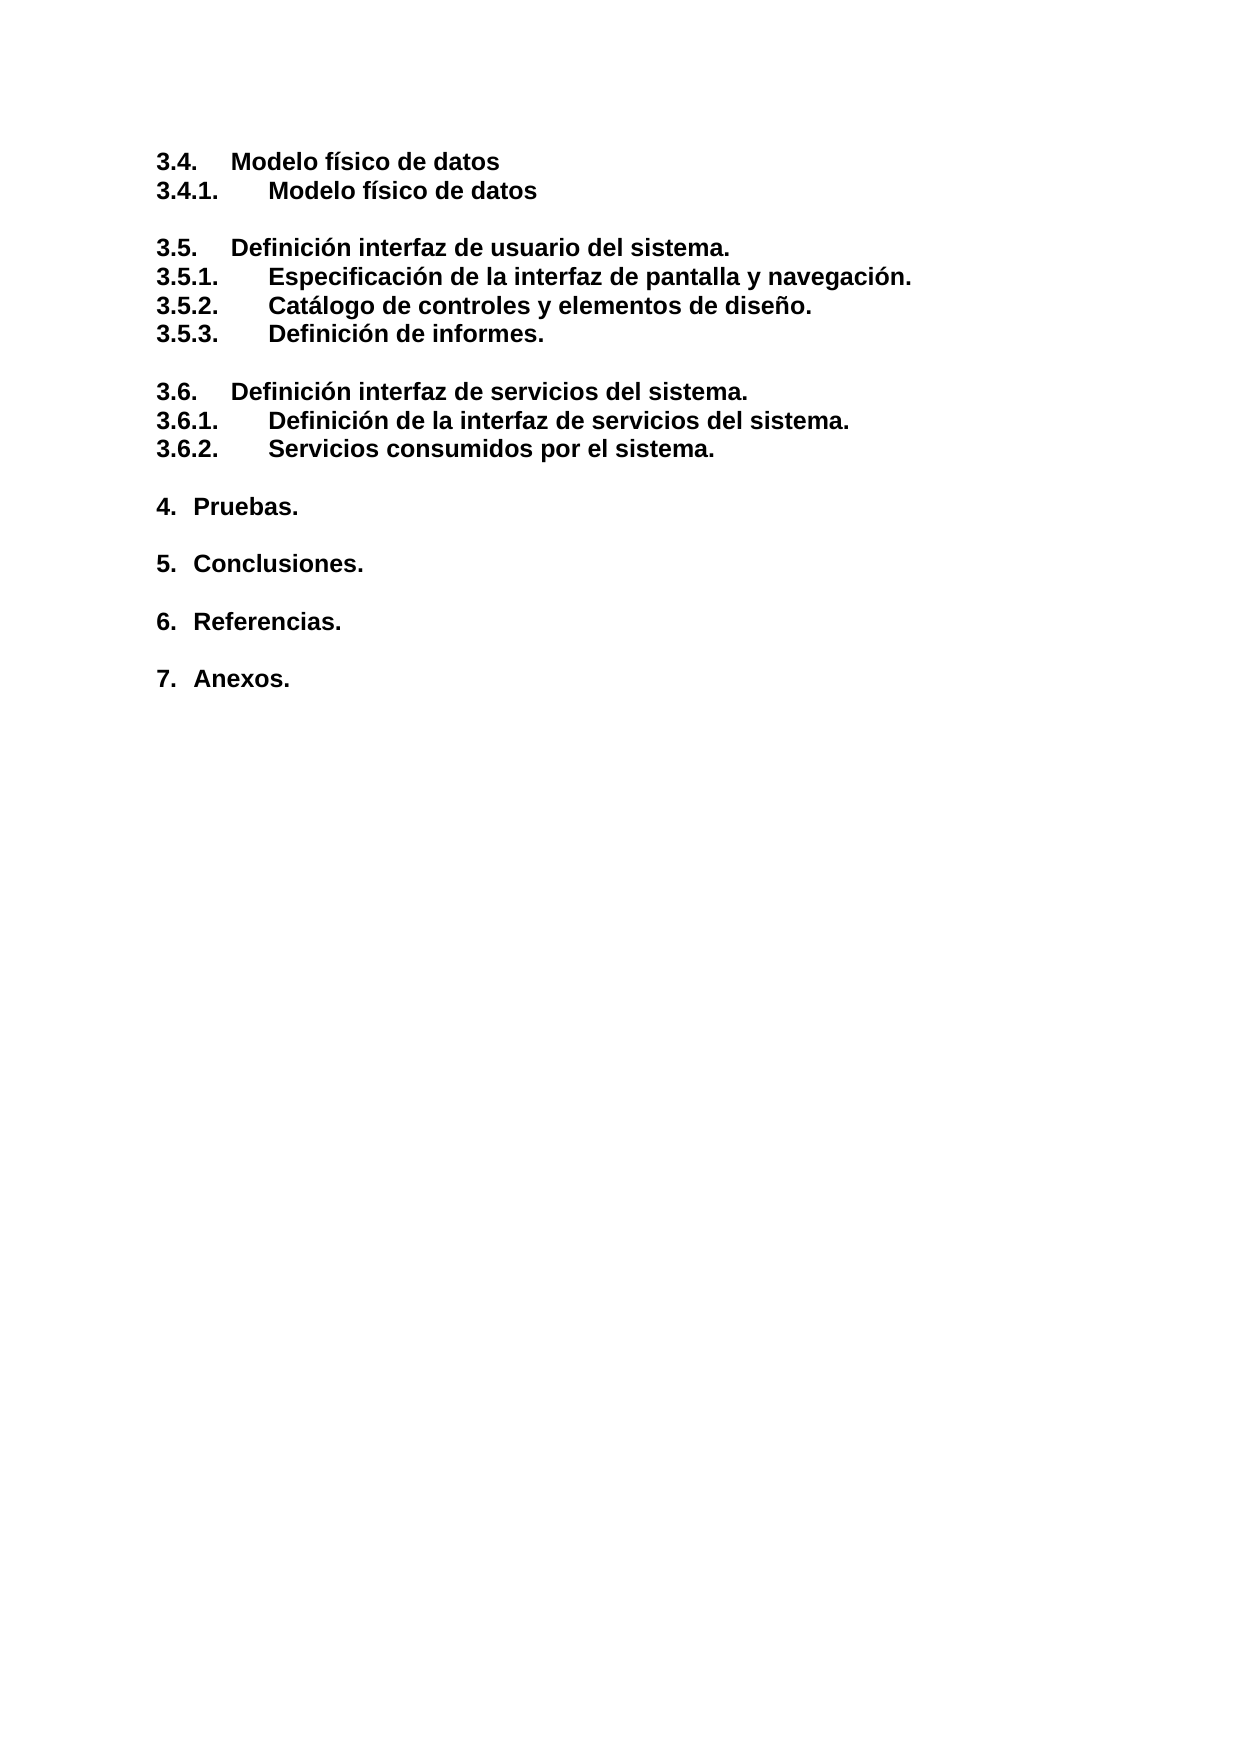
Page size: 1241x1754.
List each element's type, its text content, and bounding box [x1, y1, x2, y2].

list Definición interfaz de usuario del sistema. [156, 233, 1093, 262]
list Definición de la interfaz de servicios del sistema. [156, 406, 1093, 434]
list Modelo físico de datos [156, 147, 1093, 176]
list Especificación de la interfaz de pantalla y navegación. [156, 262, 1093, 291]
list Conclusiones. [156, 549, 1093, 578]
list Definición interfaz de servicios del sistema. [156, 377, 1093, 406]
list Servicios consumidos por el sistema. [156, 434, 1093, 463]
list Modelo físico de datos [156, 176, 1093, 204]
list Referencias. [156, 607, 1093, 636]
list Anexos. [156, 664, 1093, 693]
list Pruebas. [156, 492, 1093, 521]
list Definición de informes. [156, 319, 1093, 348]
list Catálogo de controles y elementos de diseño. [156, 291, 1093, 319]
